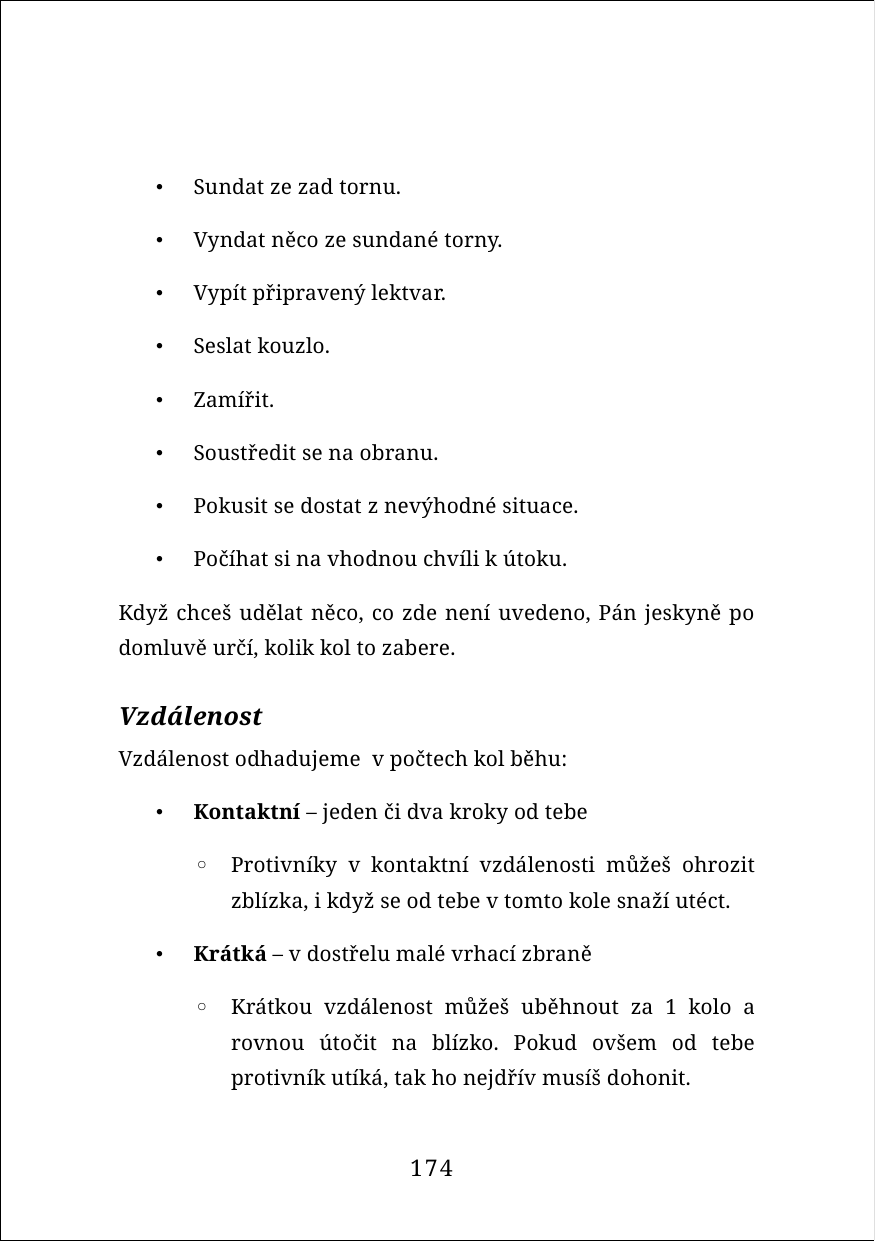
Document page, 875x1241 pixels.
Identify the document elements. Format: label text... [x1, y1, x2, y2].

list Vyndat něco ze sundané torny. [156, 225, 756, 253]
subtitle Vzdálenost [118, 698, 756, 732]
text Vzdálenost odhadujeme v počtech kol běhu: [118, 744, 756, 772]
list Krátkou vzdálenost můžeš uběhnout za 1 kolo a rovnou útočit na blízko. Pokud ovšem od tebe protivník utíká, tak ho nejdřív musíš dohonit. [193, 992, 756, 1092]
list Soustředit se na obranu. [156, 438, 756, 466]
text Když chceš udělat něco, co zde není uvedeno, Pán jeskyně po domluvě určí, kolik kol to zabere. [118, 598, 756, 662]
list Počíhat si na vhodnou chvíli k útoku. [156, 544, 756, 573]
list Seslat kouzlo. [156, 331, 756, 360]
list Pokusit se dostat z nevýhodné situace. [156, 491, 756, 519]
list Krátká – v dostřelu malé vrhací zbraně [156, 939, 756, 968]
list Vypít připravený lektvar. [156, 278, 756, 307]
list Zamířit. [156, 385, 756, 413]
list Protivníky v kontaktní vzdálenosti můžeš ohrozit zblízka, i když se od tebe v tomto kole snaží utéct. [193, 850, 756, 914]
list Sundat ze zad tornu. [156, 172, 756, 200]
list Kontaktní – jeden či dva kroky od tebe [156, 797, 756, 826]
